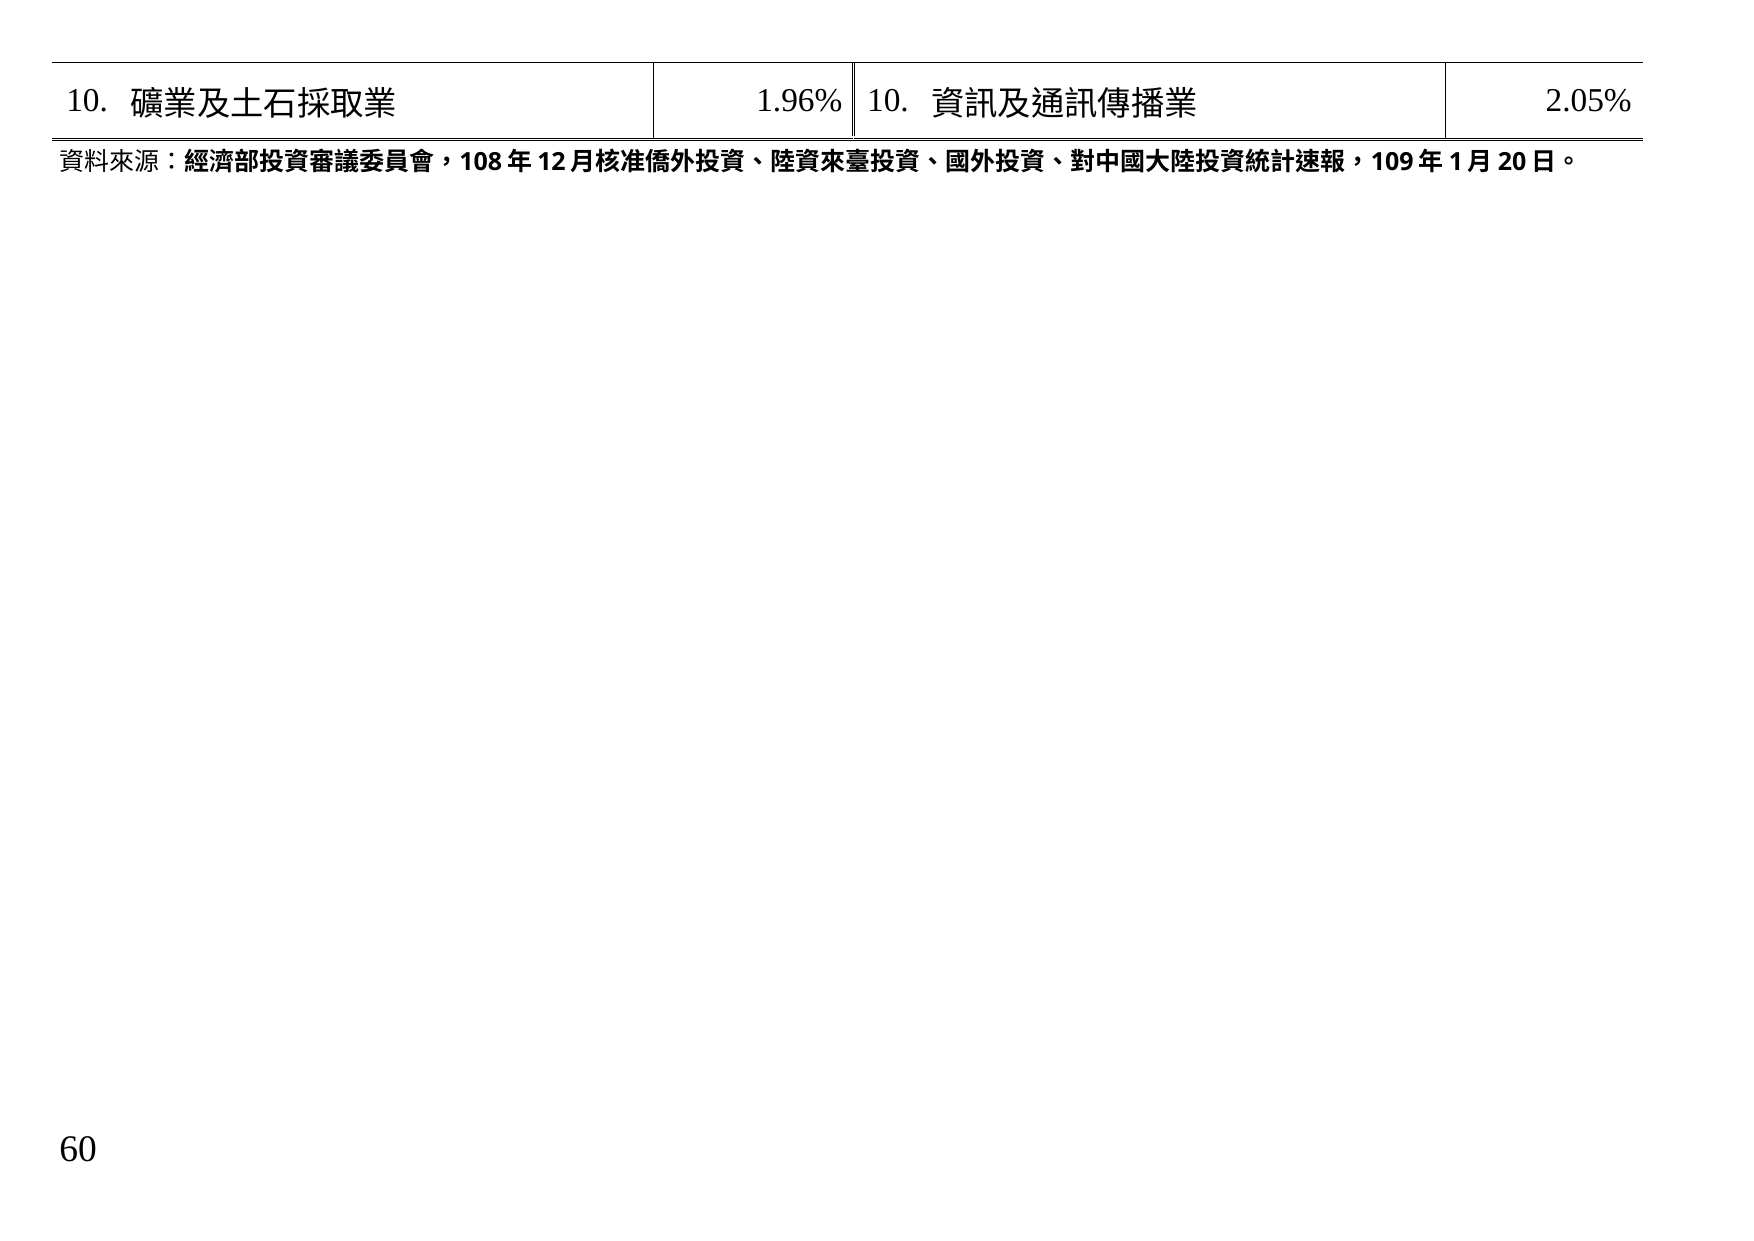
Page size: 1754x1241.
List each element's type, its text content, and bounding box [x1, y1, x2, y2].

table_cell 1.96% [654, 63, 853, 138]
subtitle 資料來源：經濟部投資審議委員會，108年12月核准僑外投資、陸資來臺投資、國外投資、對中國大陸投資統計速報，109年1月20日。 [59, 141, 1636, 179]
table_cell 礦業及土石採取業 [119, 63, 653, 138]
table_cell 資訊及通訊傳播業 [920, 63, 1445, 138]
table_cell 2.05% [1446, 63, 1643, 138]
table_cell 10. [853, 63, 920, 138]
table_cell 10. [52, 63, 119, 138]
